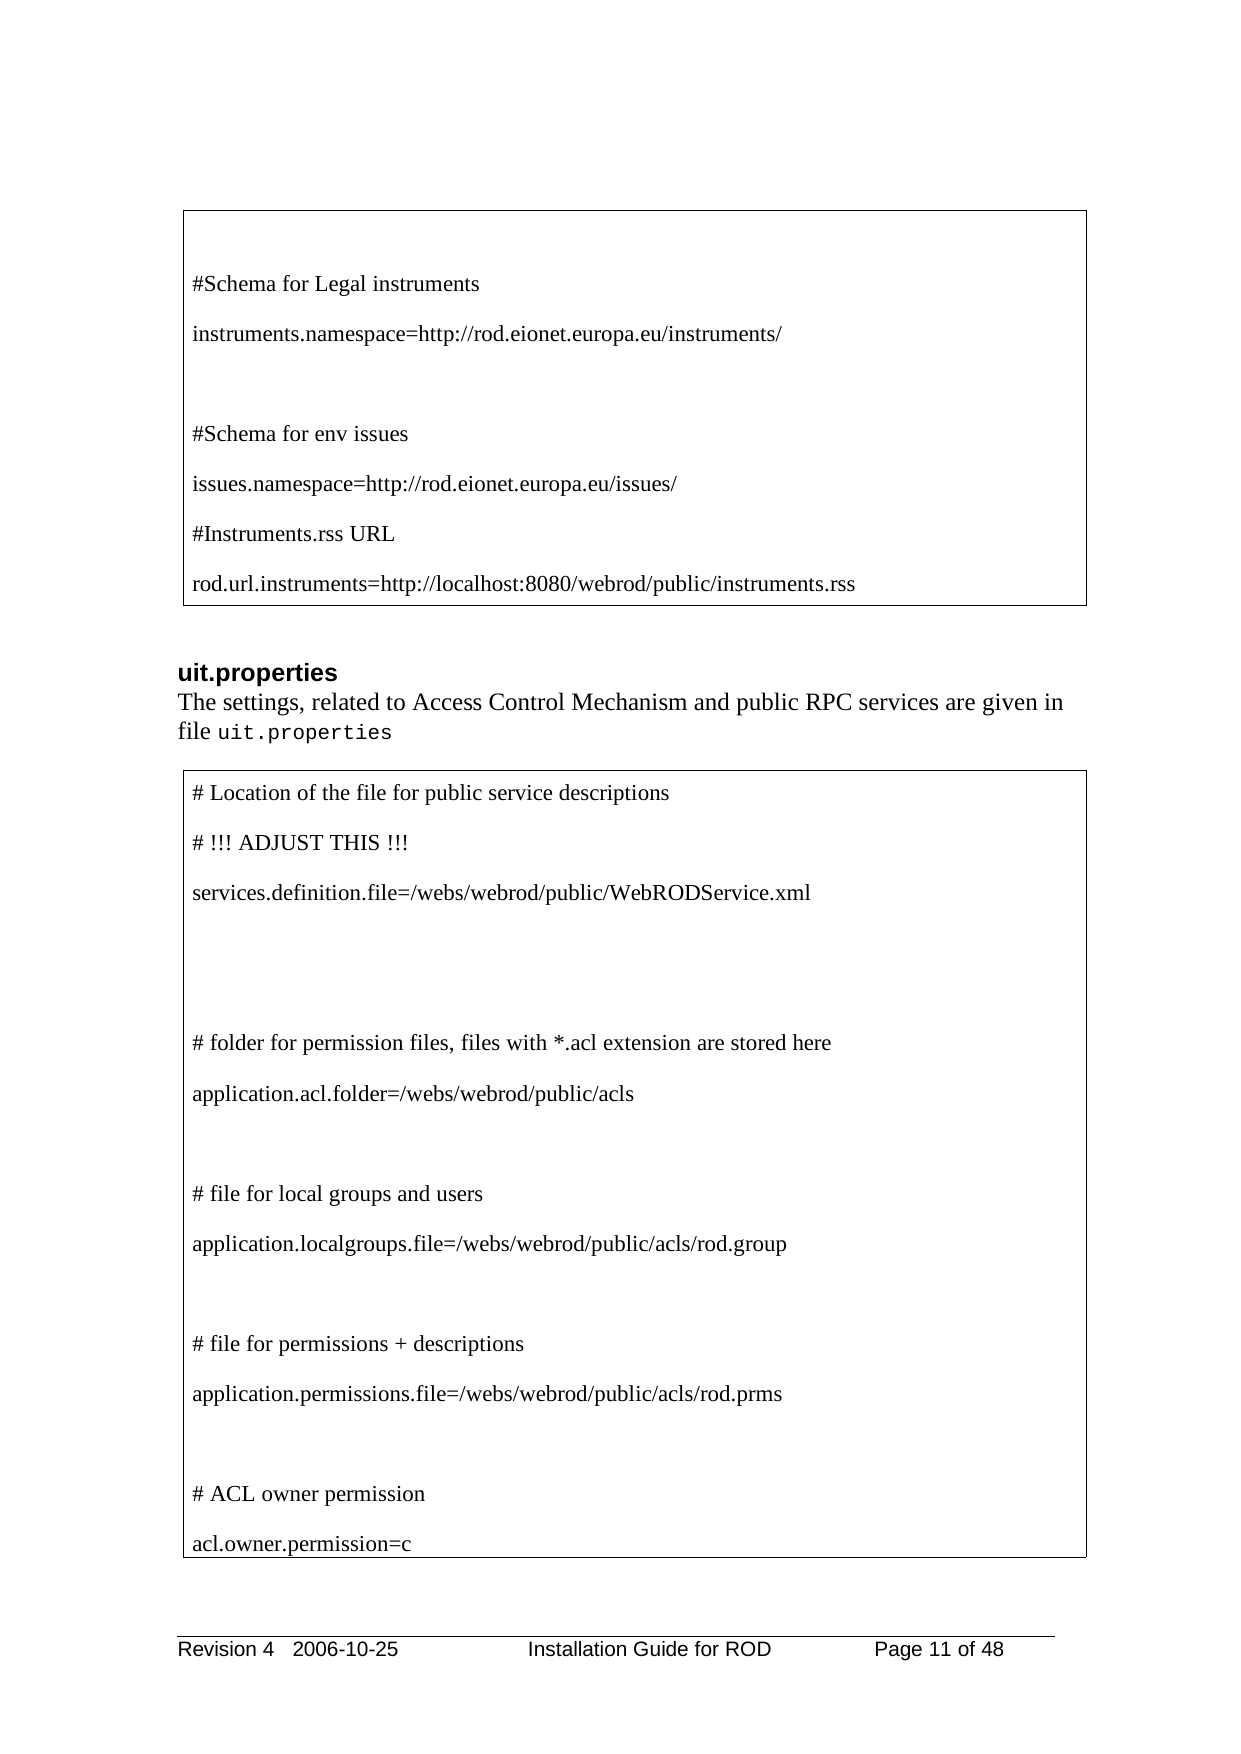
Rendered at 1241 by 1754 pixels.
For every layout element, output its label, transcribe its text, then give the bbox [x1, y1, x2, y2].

text The settings, related to Access Control Mechanism and public RPC services are given in file uit.properties [177, 687, 1092, 746]
text application.acl.folder=/webs/webrod/public/acls [184, 1070, 1086, 1106]
text #Instruments.rss URL [184, 511, 1086, 546]
text # folder for permission files, files with *.acl extension are stored here [184, 1020, 1086, 1056]
text instruments.namespace=http://rod.eionet.europa.eu/instruments/ [184, 311, 1086, 346]
text #Schema for Legal instruments [184, 260, 1086, 296]
text services.definition.file=/webs/webrod/public/WebRODService.xml [184, 870, 1086, 906]
text # !!! ADJUST THIS !!! [184, 820, 1086, 855]
text # Location of the file for public service descriptions [184, 771, 1086, 805]
text application.localgroups.file=/webs/webrod/public/acls/rod.group [184, 1221, 1086, 1256]
text acl.owner.permission=c [184, 1521, 1086, 1557]
text rod.url.instruments=http://localhost:8080/webrod/public/instruments.rss [184, 561, 1086, 605]
text application.permissions.file=/webs/webrod/public/acls/rod.prms [184, 1371, 1086, 1407]
text # ACL owner permission [184, 1471, 1086, 1507]
text #Schema for env issues [184, 411, 1086, 446]
subtitle uit.properties [177, 658, 1092, 687]
text issues.namespace=http://rod.eionet.europa.eu/issues/ [184, 461, 1086, 496]
text # file for permissions + descriptions [184, 1321, 1086, 1356]
text # file for local groups and users [184, 1171, 1086, 1206]
